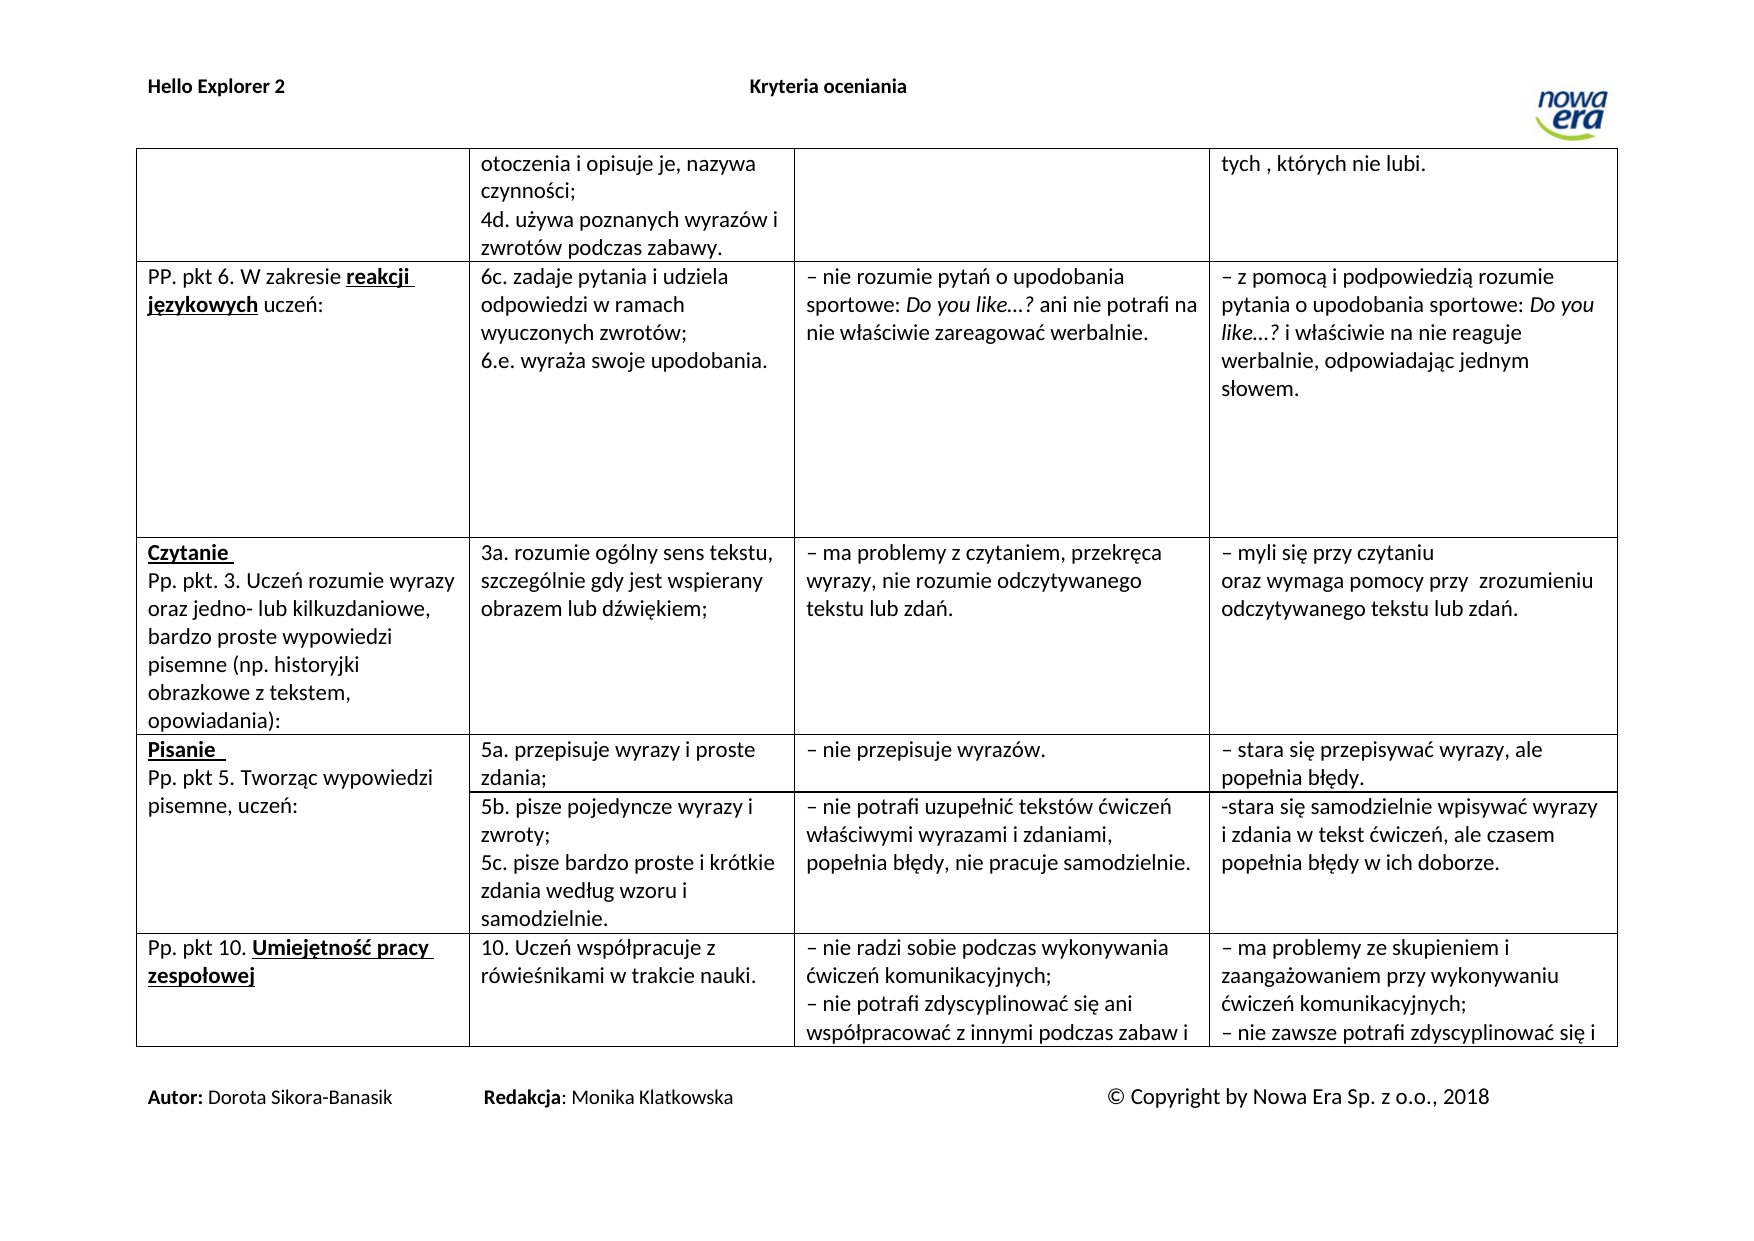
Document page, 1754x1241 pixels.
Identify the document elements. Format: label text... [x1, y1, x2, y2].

table_cell – stara się przepisywać wyrazy, ale popełnia błędy. [1210, 735, 1617, 791]
table_cell 3a. rozumie ogólny sens tekstu, szczególnie gdy jest wspierany obrazem lub dźwiękiem; [470, 538, 794, 734]
table_cell – nie rozumie pytań o upodobania sportowe: Do you like…? ani nie potrafi na nie właściwie zareagować werbalnie. [795, 262, 1209, 537]
table_cell 6c. zadaje pytania i udziela odpowiedzi w ramach wyuczonych zwrotów; 6.e. wyraża swoje upodobania. [470, 262, 794, 537]
table_cell – nie potrafi uzupełnić tekstów ćwiczeń właściwymi wyrazami i zdaniami, popełnia błędy, nie pracuje samodzielnie. [795, 793, 1209, 932]
table_cell [137, 149, 469, 261]
table_cell otoczenia i opisuje je, nazywa czynności; 4d. używa poznanych wyrazów i zwrotów podczas zabawy. [470, 149, 794, 261]
table_cell 5a. przepisuje wyrazy i proste zdania; [470, 735, 794, 791]
table_cell 5b. pisze pojedyncze wyrazy i zwroty; 5c. pisze bardzo proste i krótkie zdania według wzoru i samodzielnie. [470, 793, 794, 932]
table_cell – z pomocą i podpowiedzią rozumie pytania o upodobania sportowe: Do you like…? i właściwie na nie reaguje werbalnie, odpowiadając jednym słowem. [1210, 262, 1617, 537]
table_cell tych , których nie lubi. [1210, 149, 1617, 261]
table_cell – nie przepisuje wyrazów. [795, 735, 1209, 791]
table_cell – myli się przy czytaniu oraz wymaga pomocy przy zrozumieniu odczytywanego tekstu lub zdań. [1210, 538, 1617, 734]
table_cell -stara się samodzielnie wpisywać wyrazy i zdania w tekst ćwiczeń, ale czasem popełnia błędy w ich doborze. [1210, 793, 1617, 932]
table_cell [795, 149, 1209, 261]
table_cell Pp. pkt 10. Umiejętność pracy zespołowej [137, 934, 469, 1046]
picture [1526, 83, 1621, 148]
table_cell Czytanie Pp. pkt. 3. Uczeń rozumie wyrazy oraz jedno- lub kilkuzdaniowe, bardzo proste wypowiedzi pisemne (np. historyjki obrazkowe z tekstem, opowiadania): [137, 538, 469, 734]
table_cell Pisanie Pp. pkt 5. Tworząc wypowiedzi pisemne, uczeń: [137, 735, 469, 932]
table_cell 10. Uczeń współpracuje z rówieśnikami w trakcie nauki. [470, 934, 794, 1046]
table_cell PP. pkt 6. W zakresie reakcji językowych uczeń: [137, 262, 469, 537]
table_cell – ma problemy z czytaniem, przekręca wyrazy, nie rozumie odczytywanego tekstu lub zdań. [795, 538, 1209, 734]
table_cell – ma problemy ze skupieniem i zaangażowaniem przy wykonywaniu ćwiczeń komunikacyjnych; – nie zawsze potrafi zdyscyplinować się i [1210, 934, 1617, 1046]
table_cell – nie radzi sobie podczas wykonywania ćwiczeń komunikacyjnych; – nie potrafi zdyscyplinować się ani współpracować z innymi podczas zabaw i [795, 934, 1209, 1046]
